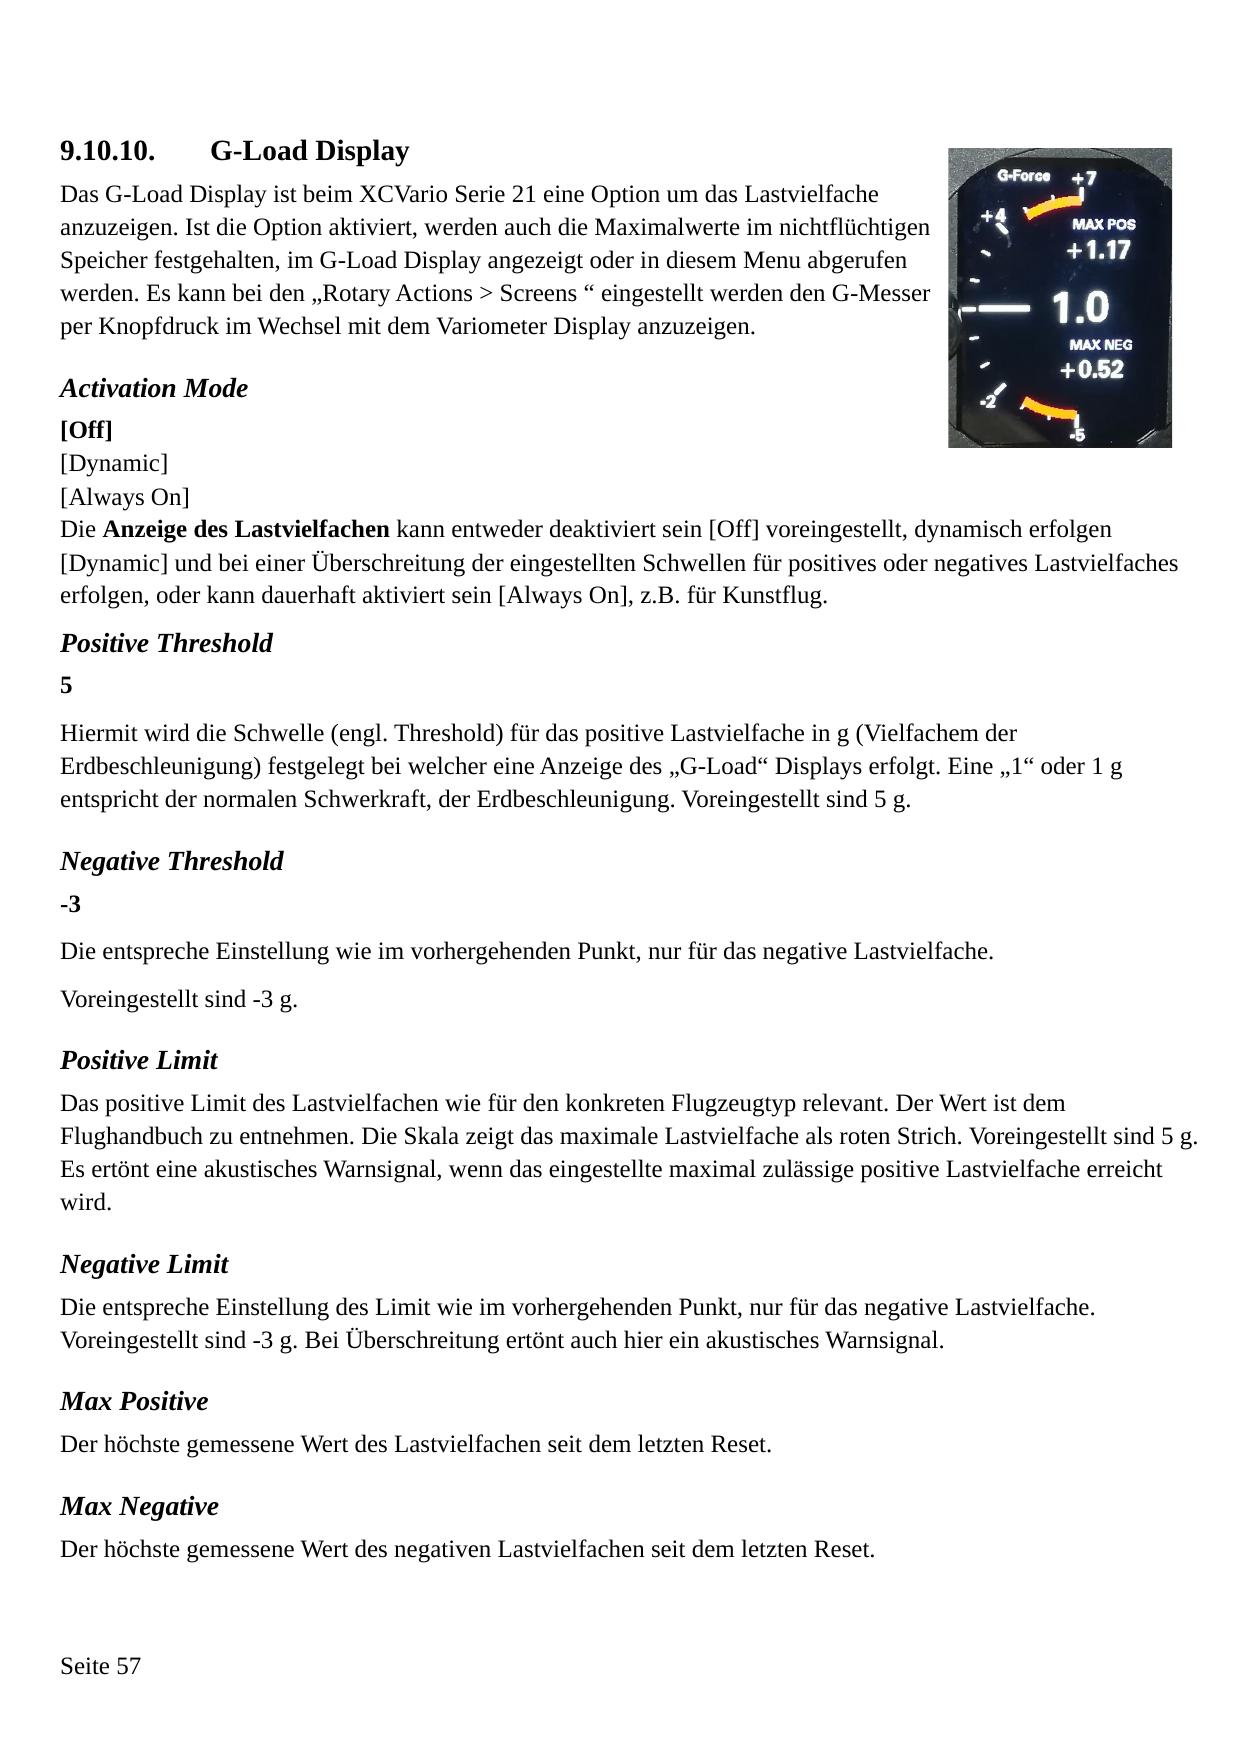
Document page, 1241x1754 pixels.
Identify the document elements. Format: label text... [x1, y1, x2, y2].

text [Off] [60, 416, 948, 444]
subtitle Max Positive [60, 1385, 1207, 1417]
subtitle Max Negative [60, 1489, 1207, 1521]
text [1173, 416, 1207, 444]
text Das G-Load Display ist beim XCVario Serie 21 eine Option um das Lastvielfache anzuzeigen. Ist die Option aktiviert, werden auch die Maximalwerte im nichtflüchtigen Speicher festgehalten, im G-Load Display angezeigt oder in diesem Menu abgerufen werden. Es kann bei den „Rotary Actions > Screens “ eingestellt werden den G-Messer per Knopfdruck im Wechsel mit dem Variometer Display anzuzeigen. [60, 179, 948, 340]
text Die entspreche Einstellung des Limit wie im vorhergehenden Punkt, nur für das negative Lastvielfache. Voreingestellt sind -3 g. Bei Überschreitung ertönt auch hier ein akustisches Warnsignal. [60, 1292, 1207, 1354]
subtitle Negative Threshold [60, 844, 1207, 876]
subtitle Negative Limit [60, 1247, 1207, 1279]
subtitle Positive Limit [60, 1044, 1207, 1076]
text -3 [60, 889, 1207, 917]
subtitle Positive Threshold [60, 626, 1207, 658]
picture [948, 148, 1173, 448]
subtitle G-Load Display [60, 133, 1207, 166]
text 5 [60, 671, 1207, 699]
text Die Anzeige des Lastvielfachen kann entweder deaktiviert sein [Off] voreingestellt, dynamisch erfolgen [Dynamic] und bei einer Überschreitung der eingestellten Schwellen für positives oder negatives Lastvielfaches erfolgen, oder kann dauerhaft aktiviert sein [Always On], z.B. für Kunstflug. [60, 514, 1207, 609]
subtitle [1173, 371, 1207, 403]
text Das positive Limit des Lastvielfachen wie für den konkreten Flugzeugtyp relevant. Der Wert ist dem Flughandbuch zu entnehmen. Die Skala zeigt das maximale Lastvielfache als roten Strich. Voreingestellt sind 5 g. Es ertönt eine akustisches Warnsignal, wenn das eingestellte maximal zulässige positive Lastvielfache erreicht wird. [60, 1088, 1207, 1216]
text [Dynamic] [60, 448, 1207, 477]
text Der höchste gemessene Wert des negativen Lastvielfachen seit dem letzten Reset. [60, 1534, 1207, 1563]
text Hiermit wird die Schwelle (engl. Threshold) für das positive Lastvielfache in g (Vielfachem der Erdbeschleunigung) festgelegt bei welcher eine Anzeige des „G-Load“ Displays erfolgt. Eine „1“ oder 1 g entspricht der normalen Schwerkraft, der Erdbeschleunigung. Voreingestellt sind 5 g. [60, 718, 1207, 813]
subtitle Activation Mode [60, 371, 948, 403]
text Die entspreche Einstellung wie im vorhergehenden Punkt, nur für das negative Lastvielfache. [60, 936, 1207, 965]
text Voreingestellt sind -3 g. [60, 984, 1207, 1013]
text Der höchste gemessene Wert des Lastvielfachen seit dem letzten Reset. [60, 1429, 1207, 1458]
text [Always On] [60, 482, 1207, 510]
